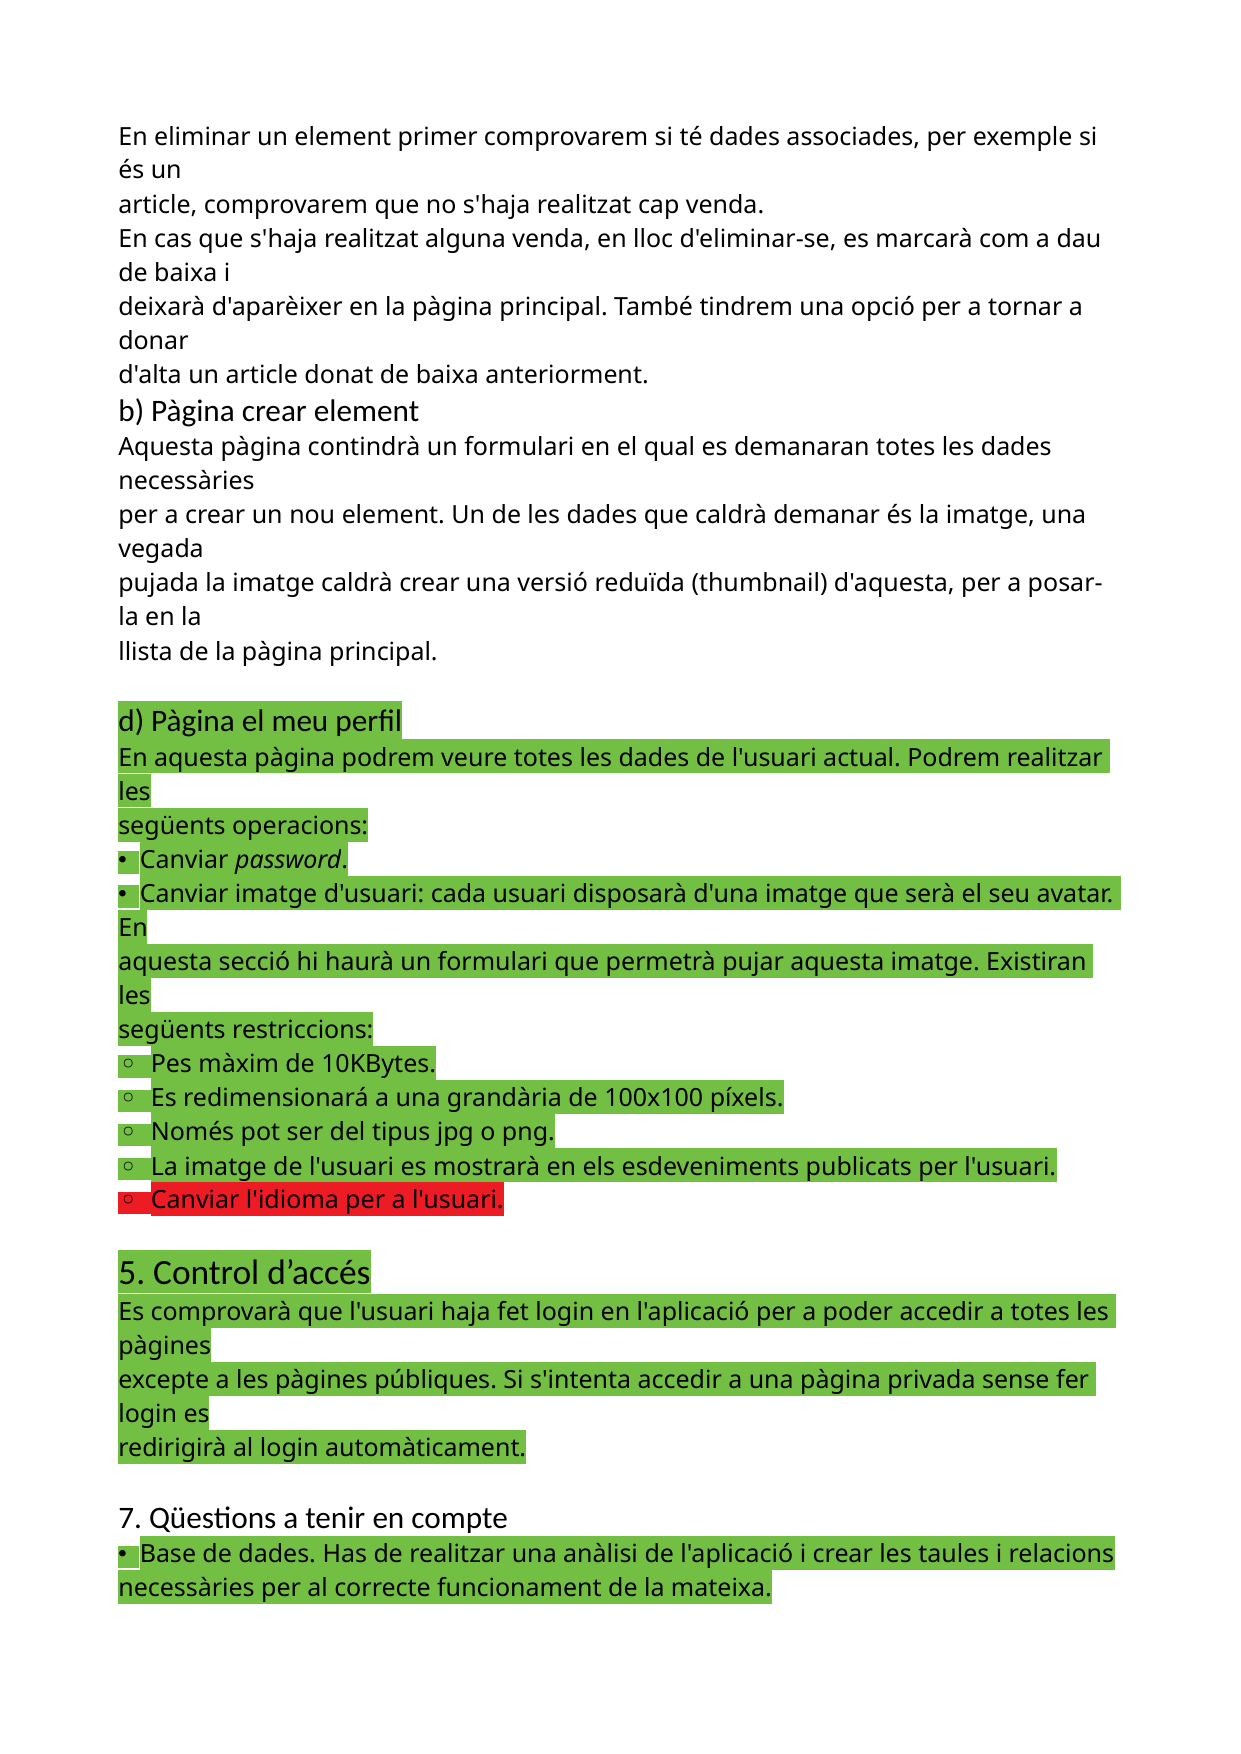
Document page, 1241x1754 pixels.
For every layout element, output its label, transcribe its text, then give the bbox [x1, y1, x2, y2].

text redirigirà al login automàticament. [118, 1430, 1122, 1464]
text necessàries per al correcte funcionament de la mateixa. [118, 1570, 1122, 1604]
text ◦ Només pot ser del tipus jpg o png. [118, 1114, 1122, 1148]
text article, comprovarem que no s'haja realitzat cap venda. [118, 186, 1122, 220]
text aquesta secció hi haurà un formulari que permetrà pujar aquesta imatge. Existiran les [118, 944, 1122, 1012]
text excepte a les pàgines públiques. Si s'intenta accedir a una pàgina privada sense fer login es [118, 1362, 1122, 1430]
text llista de la pàgina principal. [118, 633, 1122, 667]
text d) Pàgina el meu perfil [118, 701, 1122, 739]
text • Canviar imatge d'usuari: cada usuari disposarà d'una imatge que serà el seu avatar. En [118, 876, 1122, 944]
text ◦ Es redimensionará a una grandària de 100x100 píxels. [118, 1080, 1122, 1114]
text següents operacions: [118, 807, 1122, 842]
text següents restriccions: [118, 1012, 1122, 1046]
text b) Pàgina crear element [118, 391, 1122, 429]
text d'alta un article donat de baixa anteriorment. [118, 357, 1122, 391]
text ◦ La imatge de l'usuari es mostrarà en els esdeveniments publicats per l'usuari. [118, 1148, 1122, 1182]
text deixarà d'aparèixer en la pàgina principal. També tindrem una opció per a tornar a donar [118, 288, 1122, 357]
text Aquesta pàgina contindrà un formulari en el qual es demanaran totes les dades necessàries [118, 429, 1122, 497]
text En aquesta pàgina podrem veure totes les dades de l'usuari actual. Podrem realitzar les [118, 739, 1122, 807]
text 5. Control d’accés [118, 1250, 1122, 1293]
text En eliminar un element primer comprovarem si té dades associades, per exemple si és un [118, 118, 1122, 186]
text En cas que s'haja realitzat alguna venda, en lloc d'eliminar-se, es marcarà com a dau de baixa i [118, 220, 1122, 288]
text • Base de dades. Has de realitzar una anàlisi de l'aplicació i crear les taules i relacions [118, 1536, 1122, 1570]
text pujada la imatge caldrà crear una versió reduïda (thumbnail) d'aquesta, per a posar-la en la [118, 565, 1122, 633]
text per a crear un nou element. Un de les dades que caldrà demanar és la imatge, una vegada [118, 497, 1122, 565]
text Es comprovarà que l'usuari haja fet login en l'aplicació per a poder accedir a totes les pàgines [118, 1293, 1122, 1362]
text ◦ Canviar l'idioma per a l'usuari. [118, 1182, 1122, 1216]
text 7. Qüestions a tenir en compte [118, 1498, 1122, 1536]
text ◦ Pes màxim de 10KBytes. [118, 1046, 1122, 1080]
text • Canviar password. [118, 842, 1122, 876]
